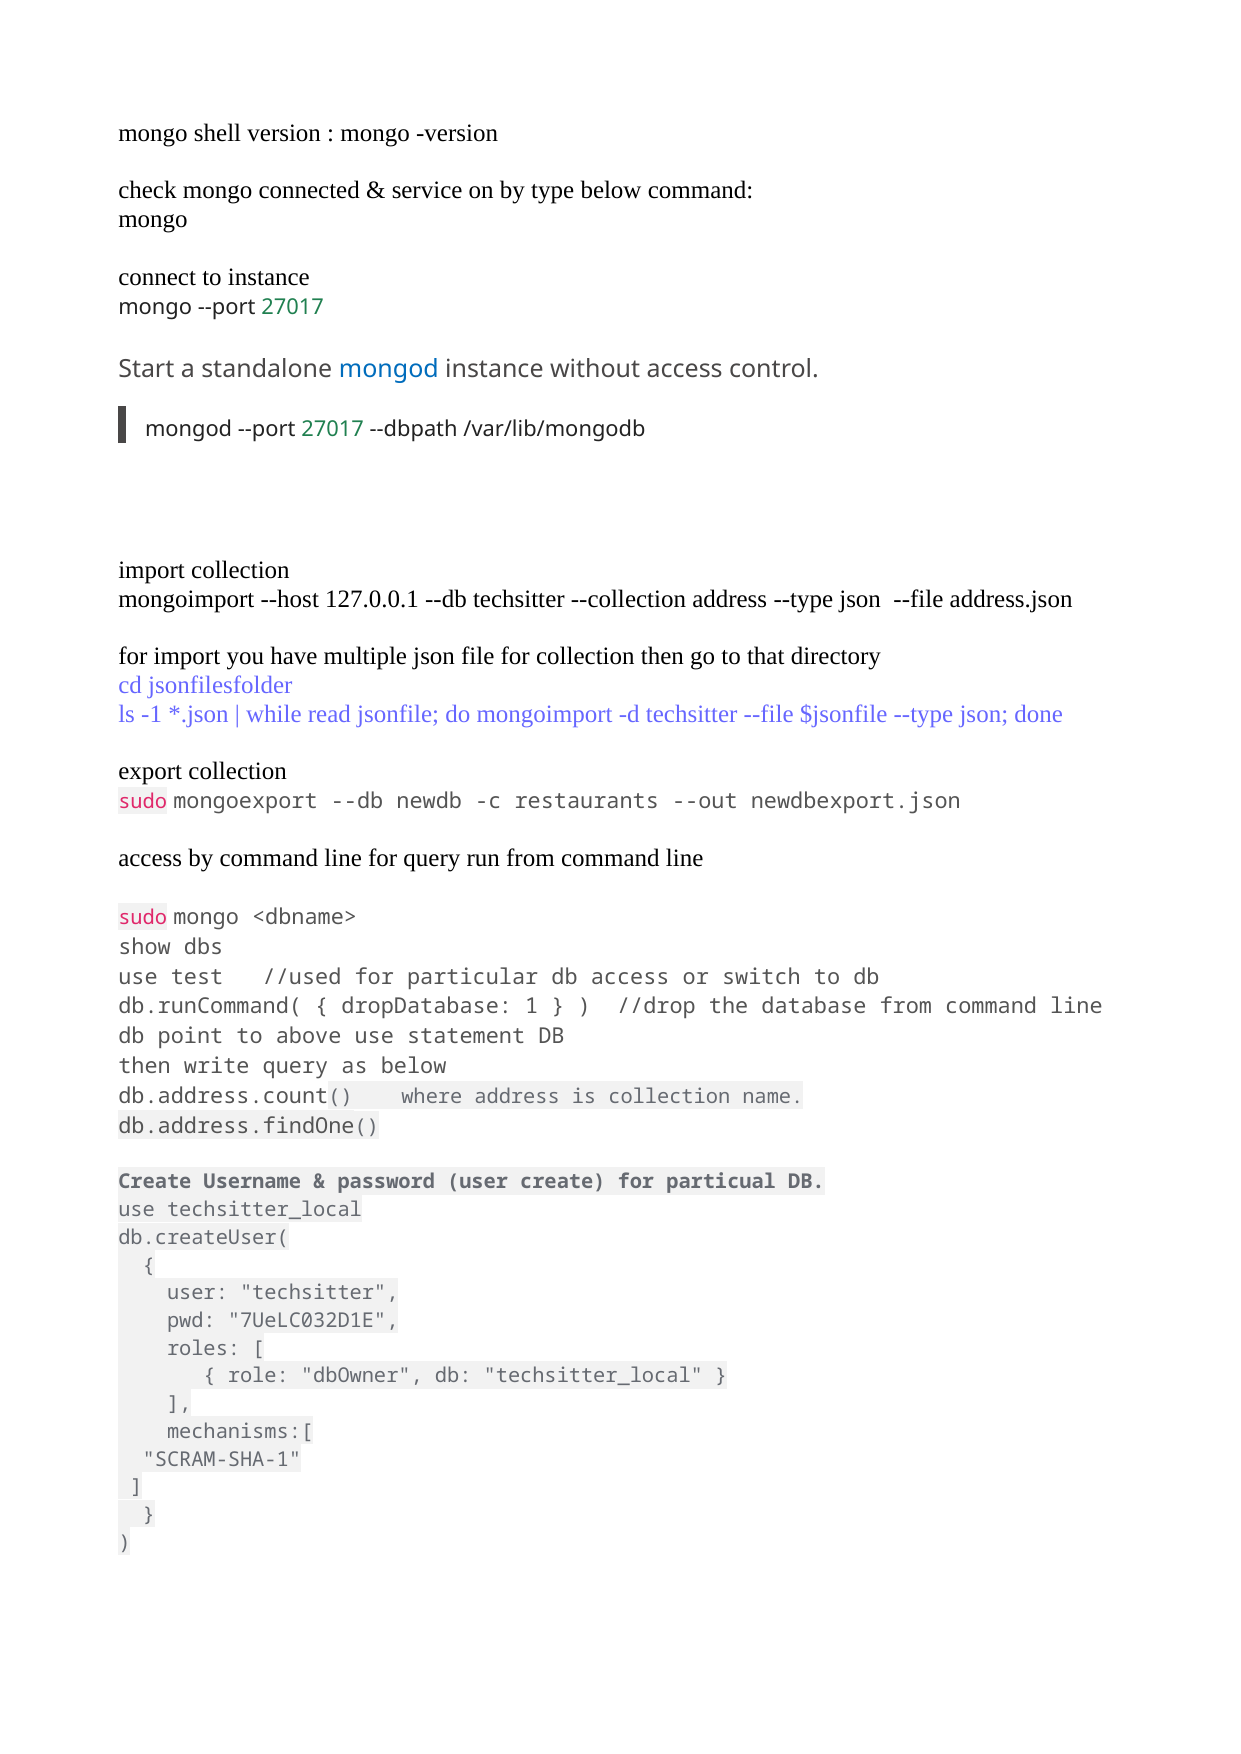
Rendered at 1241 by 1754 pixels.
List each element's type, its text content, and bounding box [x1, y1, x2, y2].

text roles: [ [118, 1333, 1122, 1361]
text "SCRAM-SHA-1" [118, 1444, 1122, 1472]
text mongo shell version : mongo -version [118, 118, 1122, 147]
text connect to instance [118, 262, 1122, 291]
text ] [118, 1472, 1122, 1499]
text access by command line for query run from command line [118, 843, 1122, 872]
text { [118, 1250, 1122, 1278]
text sudo mongoexport --db newdb -c restaurants --out newdbexport.json [118, 785, 1122, 815]
text db.createUser( [118, 1222, 1122, 1250]
text pwd: "7UeLC032D1E", [118, 1306, 1122, 1333]
text mongod --port 27017 --dbpath /var/lib/mongodb [126, 406, 1122, 443]
text db.address.count() where address is collection name. [118, 1080, 1122, 1109]
text db.runCommand( { dropDatabase: 1 } ) //drop the database from command line db point to above use statement DB [118, 990, 1122, 1050]
text check mongo connected & service on by type below command: [118, 176, 1122, 204]
text sudo mongo <dbname> [118, 901, 1122, 931]
text show dbs [118, 931, 1122, 961]
text user: "techsitter", [118, 1278, 1122, 1306]
text ], [118, 1389, 1122, 1416]
text for import you have multiple json file for collection then go to that directory [118, 641, 1122, 670]
text } [118, 1499, 1122, 1527]
text use techsitter_local [118, 1195, 1122, 1222]
text mongo [118, 204, 1122, 233]
text then write query as below [118, 1050, 1122, 1080]
text Start a standalone mongod instance without access control. [118, 350, 1122, 384]
text mongo --port 27017 [118, 291, 1122, 320]
text mechanisms:[ [118, 1416, 1122, 1444]
text import collection [118, 555, 1122, 584]
text { role: "dbOwner", db: "techsitter_local" } [118, 1361, 1122, 1389]
text ) [118, 1527, 1122, 1555]
text cd jsonfilesfolder [118, 670, 1122, 699]
text Create Username & password (user create) for particual DB. [118, 1167, 1122, 1195]
text ls -1 *.json | while read jsonfile; do mongoimport -d techsitter --file $jsonfile --type json; done [118, 699, 1122, 727]
text use test //used for particular db access or switch to db [118, 961, 1122, 990]
text mongoimport --host 127.0.0.1 --db techsitter --collection address --type json --file address.json [118, 584, 1122, 612]
text db.address.findOne() [118, 1109, 1122, 1139]
text export collection [118, 756, 1122, 785]
